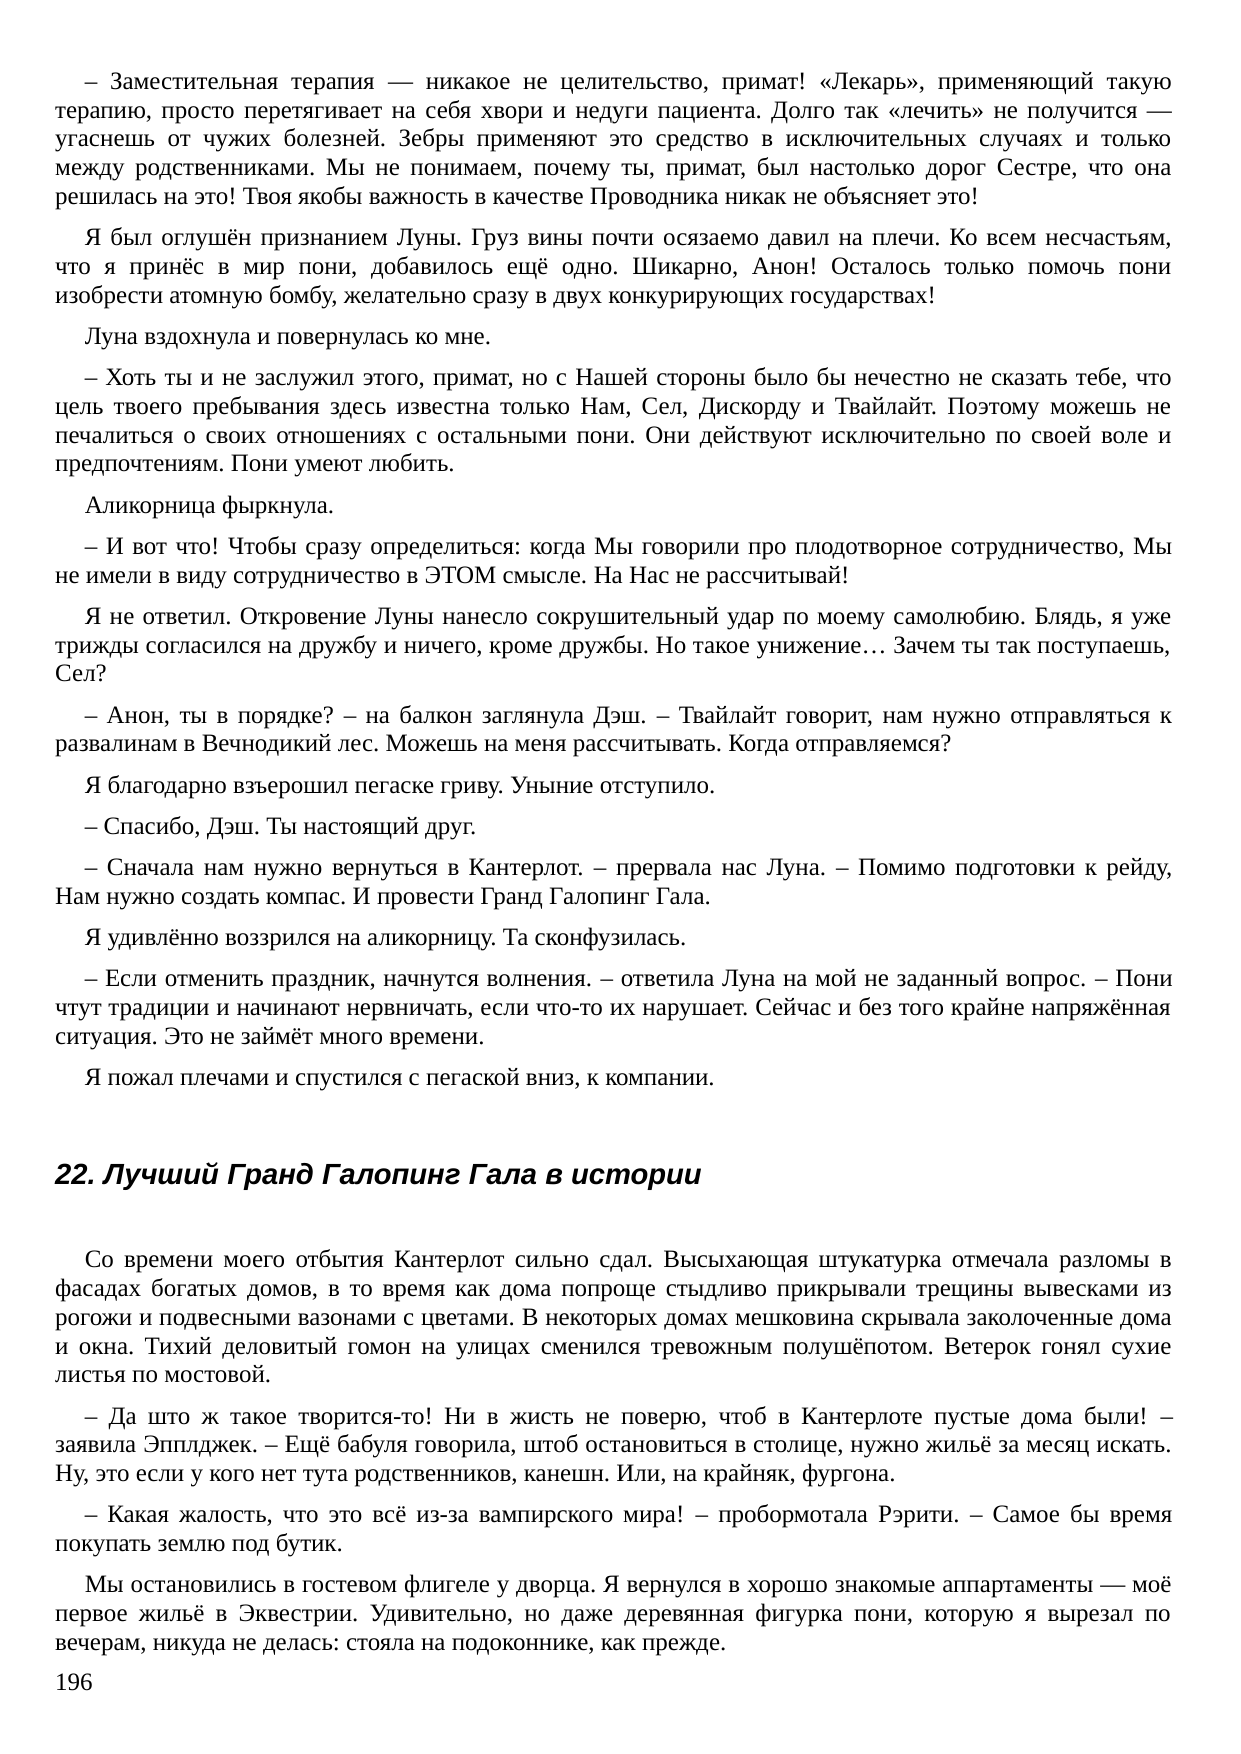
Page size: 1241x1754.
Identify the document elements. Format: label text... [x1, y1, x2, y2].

text Я удивлённо воззрился на аликорницу. Та сконфузилась. [55, 922, 1173, 951]
text – Если отменить праздник, начнутся волнения. – ответила Луна на мой не заданный вопрос. – Пони чтут традиции и начинают нервничать, если что-то их нарушает. Сейчас и без того крайне напряжённая ситуация. Это не займёт много времени. [55, 963, 1173, 1050]
text – Анон, ты в порядке? – на балкон заглянула Дэш. – Твайлайт говорит, нам нужно отправляться к развалинам в Вечнодикий лес. Можешь на меня рассчитывать. Когда отправляемся? [55, 700, 1173, 757]
text – Да што ж такое творится-то! Ни в жисть не поверю, чтоб в Кантерлоте пустые дома были! – заявила Эпплджек. – Ещё бабуля говорила, штоб остановиться в столице, нужно жильё за месяц искать. Ну, это если у кого нет тута родственников, канешн. Или, на крайняк, фургона. [55, 1401, 1173, 1487]
text Я был оглушён признанием Луны. Груз вины почти осязаемо давил на плечи. Ко всем несчастьям, что я принёс в мир пони, добавилось ещё одно. Шикарно, Анон! Осталось только помочь пони изобрести атомную бомбу, желательно сразу в двух конкурирующих государствах! [55, 222, 1173, 308]
text Я не ответил. Откровение Луны нанесло сокрушительный удар по моему самолюбию. Блядь, я уже трижды согласился на дружбу и ничего, кроме дружбы. Но такое унижение… Зачем ты так поступаешь, Сел? [55, 601, 1173, 687]
text Аликорница фыркнула. [55, 490, 1173, 518]
text – Спасибо, Дэш. Ты настоящий друг. [55, 811, 1173, 840]
text Я благодарно взъерошил пегаске гриву. Уныние отступило. [55, 770, 1173, 798]
text – Какая жалость, что это всё из-за вампирского мира! – пробормотала Рэрити. – Самое бы время покупать землю под бутик. [55, 1499, 1173, 1557]
text Луна вздохнула и повернулась ко мне. [55, 321, 1173, 350]
text – И вот что! Чтобы сразу определиться: когда Мы говорили про плодотворное сотрудничество, Мы не имели в виду сотрудничество в ЭТОМ смысле. На Нас не рассчитывай! [55, 531, 1173, 588]
text – Заместительная терапия — никакое не целительство, примат! «Лекарь», применяющий такую терапию, просто перетягивает на себя хвори и недуги пациента. Долго так «лечить» не получится — угаснешь от чужих болезней. Зебры применяют это средство в исключительных случаях и только между родственниками. Мы не понимаем, почему ты, примат, был настолько дорог Сестре, что она решилась на это! Твоя якобы важность в качестве Проводника никак не объясняет это! [55, 66, 1173, 210]
subtitle 22. Лучший Гранд Галопинг Гала в истории [55, 1157, 1173, 1191]
text – Хоть ты и не заслужил этого, примат, но с Нашей стороны было бы нечестно не сказать тебе, что цель твоего пребывания здесь известна только Нам, Сел, Дискорду и Твайлайт. Поэтому можешь не печалиться о своих отношениях с остальными пони. Они действуют исключительно по своей воле и предпочтениям. Пони умеют любить. [55, 362, 1173, 477]
text Мы остановились в гостевом флигеле у дворца. Я вернулся в хорошо знакомые аппартаменты — моё первое жильё в Эквестрии. Удивительно, но даже деревянная фигурка пони, которую я вырезал по вечерам, никуда не делась: стояла на подоконнике, как прежде. [55, 1569, 1173, 1656]
text – Сначала нам нужно вернуться в Кантерлот. – прервала нас Луна. – Помимо подготовки к рейду, Нам нужно создать компас. И провести Гранд Галопинг Гала. [55, 852, 1173, 910]
text Со времени моего отбытия Кантерлот сильно сдал. Высыхающая штукатурка отмечала разломы в фасадах богатых домов, в то время как дома попроще стыдливо прикрывали трещины вывесками из рогожи и подвесными вазонами с цветами. В некоторых домах мешковина скрывала заколоченные дома и окна. Тихий деловитый гомон на улицах сменился тревожным полушёпотом. Ветерок гонял сухие листья по мостовой. [55, 1244, 1173, 1388]
text Я пожал плечами и спустился с пегаской вниз, к компании. [55, 1062, 1173, 1091]
